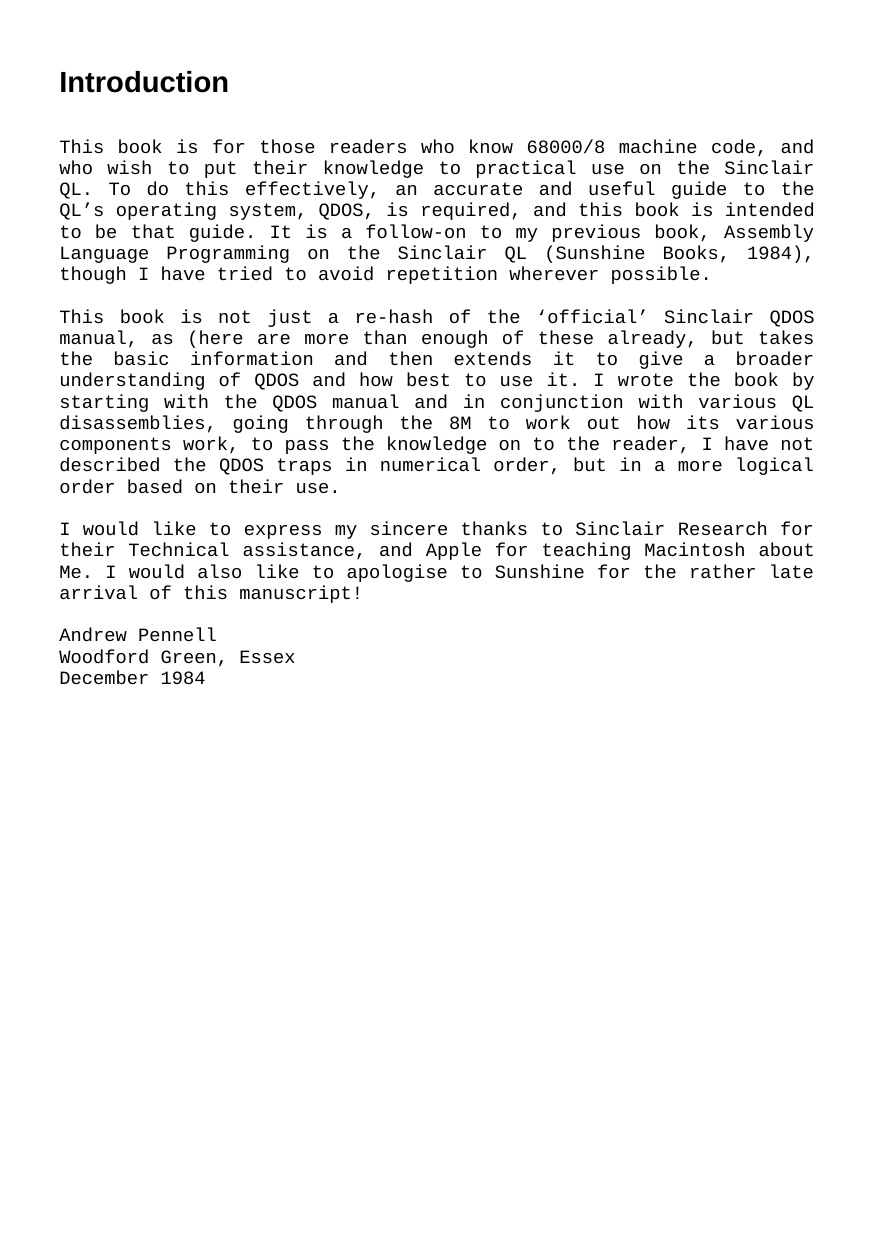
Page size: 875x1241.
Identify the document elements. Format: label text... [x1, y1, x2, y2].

text This book is not just a re-hash of the ‘official’ Sinclair QDOS manual, as (here are more than enough of these already, but takes the basic information and then extends it to give a broader understanding of QDOS and how best to use it. I wrote the book by starting with the QDOS manual and in conjunction with various QL disassemblies, going through the 8M to work out how its various components work, to pass the knowledge on to the reader, I have not described the QDOS traps in numerical order, but in a more logical order based on their use. [59, 307, 815, 499]
text This book is for those readers who know 68000/8 machine code, and who wish to put their knowledge to practical use on the Sinclair QL. To do this effectively, an accurate and useful guide to the QL’s operating system, QDOS, is required, and this book is intended to be that guide. It is a follow-on to my previous book, Assembly Language Programming on the Sinclair QL (Sunshine Books, 1984), though I have tried to avoid repetition wherever possible. [59, 137, 815, 286]
text December 1984 [59, 669, 815, 690]
text I would like to express my sincere thanks to Sinclair Research for their Technical assistance, and Apple for teaching Macintosh about Me. I would also like to apologise to Sunshine for the rather late arrival of this manuscript! [59, 520, 815, 605]
subtitle Introduction [59, 65, 815, 98]
text Andrew Pennell [59, 626, 815, 647]
text Woodford Green, Essex [59, 647, 815, 669]
